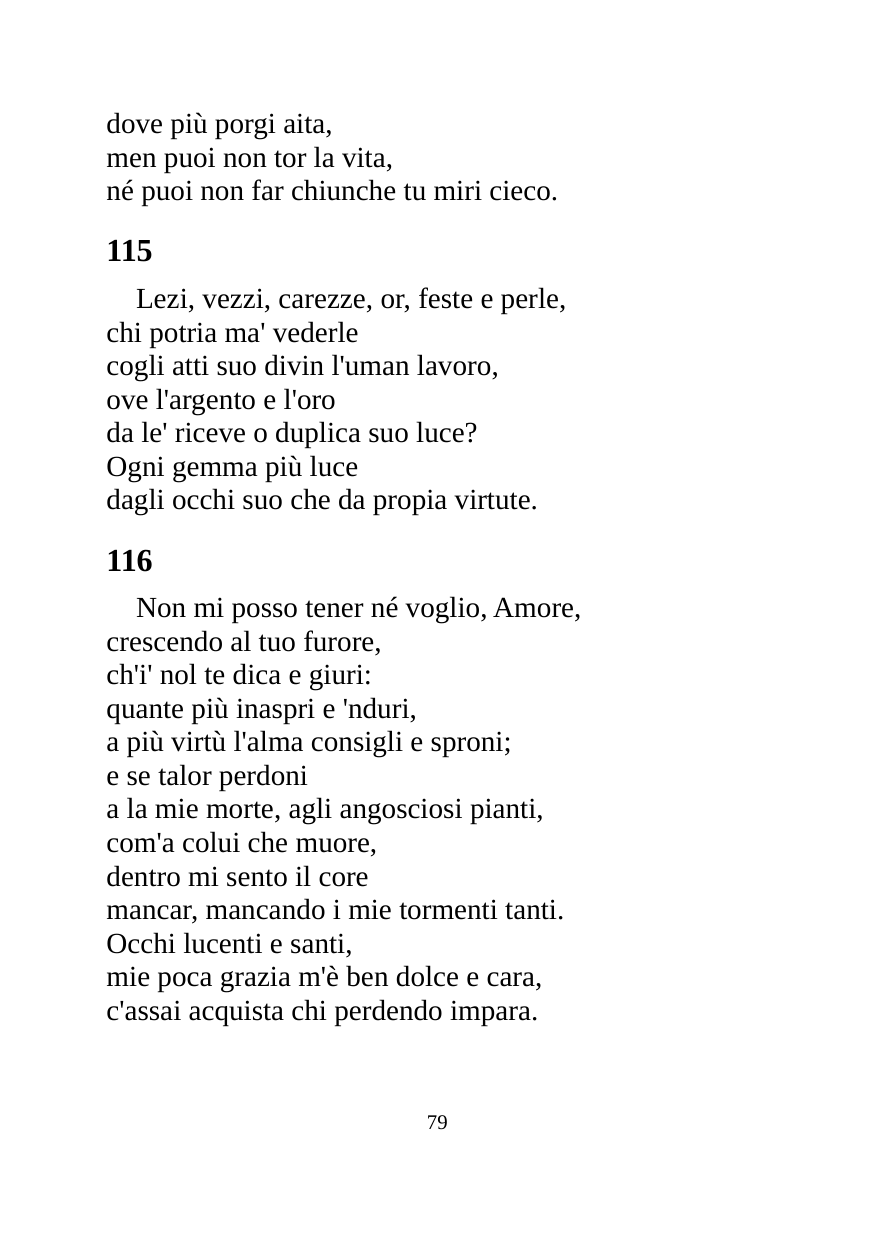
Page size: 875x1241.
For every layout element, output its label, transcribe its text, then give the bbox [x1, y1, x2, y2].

subtitle 116 [106, 541, 768, 578]
text a la mie morte, agli angosciosi pianti, [106, 792, 768, 825]
text da le' riceve o duplica suo luce? [106, 415, 768, 449]
text mancar, mancando i mie tormenti tanti. [106, 892, 768, 926]
text a più virtù l'alma consigli e sproni; [106, 724, 768, 758]
text com'a colui che muore, [106, 825, 768, 859]
text mie poca grazia m'è ben dolce e cara, [106, 959, 768, 993]
text dentro mi sento il core [106, 859, 768, 892]
text dove più porgi aita, [106, 106, 768, 140]
text Ogni gemma più luce [106, 449, 768, 482]
text chi potria ma' vederle [106, 315, 768, 348]
text Non mi posso tener né voglio, Amore, [106, 590, 768, 624]
text quante più inaspri e 'nduri, [106, 691, 768, 724]
text Occhi lucenti e santi, [106, 926, 768, 959]
text ove l'argento e l'oro [106, 382, 768, 415]
text men puoi non tor la vita, [106, 140, 768, 173]
text e se talor perdoni [106, 758, 768, 792]
text dagli occhi suo che da propia virtute. [106, 482, 768, 516]
text Lezi, vezzi, carezze, or, feste e perle, [106, 281, 768, 315]
text cogli atti suo divin l'uman lavoro, [106, 348, 768, 382]
text crescendo al tuo furore, [106, 624, 768, 657]
text né puoi non far chiunche tu miri cieco. [106, 173, 768, 207]
text ch'i' nol te dica e giuri: [106, 657, 768, 691]
text c'assai acquista chi perdendo impara. [106, 993, 768, 1026]
subtitle 115 [106, 232, 768, 269]
